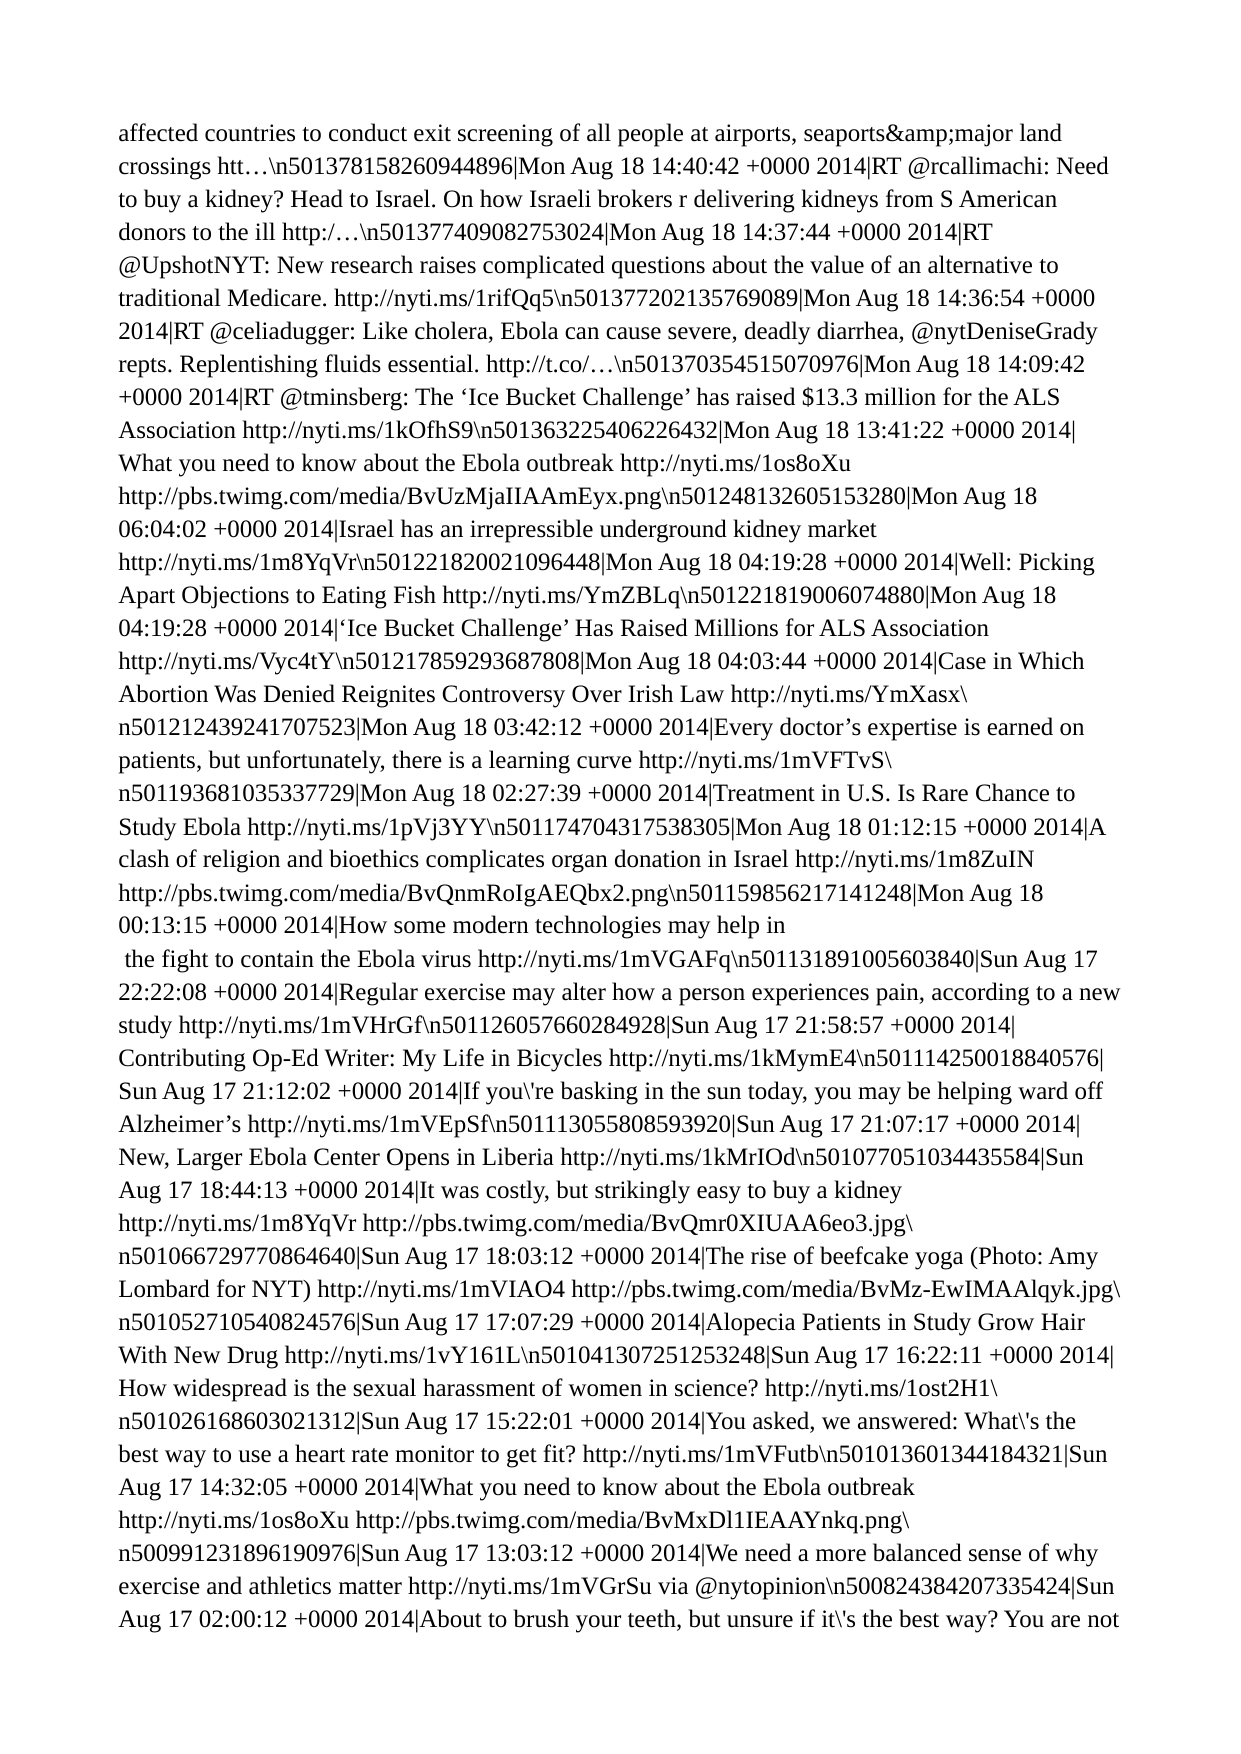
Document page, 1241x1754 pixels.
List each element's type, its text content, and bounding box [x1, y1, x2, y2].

text the fight to contain the Ebola virus http://nyti.ms/1mVGAFq\n501131891005603840|Sun Aug 17 22:22:08 +0000 2014|Regular exercise may alter how a person experiences pain, according to a new study http://nyti.ms/1mVHrGf\n501126057660284928|Sun Aug 17 21:58:57 +0000 2014|Contributing Op-Ed Writer: My Life in Bicycles http://nyti.ms/1kMymE4\n501114250018840576|Sun Aug 17 21:12:02 +0000 2014|If you\'re basking in the sun today, you may be helping ward off Alzheimer’s http://nyti.ms/1mVEpSf\n501113055808593920|Sun Aug 17 21:07:17 +0000 2014|New, Larger Ebola Center Opens in Liberia http://nyti.ms/1kMrIOd\n501077051034435584|Sun Aug 17 18:44:13 +0000 2014|It was costly, but strikingly easy to buy a kidney http://nyti.ms/1m8YqVr http://pbs.twimg.com/media/BvQmr0XIUAA6eo3.jpg\n501066729770864640|Sun Aug 17 18:03:12 +0000 2014|The rise of beefcake yoga (Photo: Amy Lombard for NYT) http://nyti.ms/1mVIAO4 http://pbs.twimg.com/media/BvMz-EwIMAAlqyk.jpg\n501052710540824576|Sun Aug 17 17:07:29 +0000 2014|Alopecia Patients in Study Grow Hair With New Drug http://nyti.ms/1vY161L\n501041307251253248|Sun Aug 17 16:22:11 +0000 2014|How widespread is the sexual harassment of women in science? http://nyti.ms/1ost2H1\n501026168603021312|Sun Aug 17 15:22:01 +0000 2014|You asked, we answered: What\'s the best way to use a heart rate monitor to get fit? http://nyti.ms/1mVFutb\n501013601344184321|Sun Aug 17 14:32:05 +0000 2014|What you need to know about the Ebola outbreak http://nyti.ms/1os8oXu http://pbs.twimg.com/media/BvMxDl1IEAAYnkq.png\n500991231896190976|Sun Aug 17 13:03:12 +0000 2014|We need a more balanced sense of why exercise and athletics matter http://nyti.ms/1mVGrSu via @nytopinion\n500824384207335424|Sun Aug 17 02:00:12 +0000 2014|About to brush your teeth, but unsure if it\'s the best way? You are not [118, 944, 1122, 1633]
text affected countries to conduct exit screening of all people at airports, seaports&amp;major land crossings htt…\n501378158260944896|Mon Aug 18 14:40:42 +0000 2014|RT @rcallimachi: Need to buy a kidney? Head to Israel. On how Israeli brokers r delivering kidneys from S American donors to the ill http:/…\n501377409082753024|Mon Aug 18 14:37:44 +0000 2014|RT @UpshotNYT: New research raises complicated questions about the value of an alternative to traditional Medicare. http://nyti.ms/1rifQq5\n501377202135769089|Mon Aug 18 14:36:54 +0000 2014|RT @celiadugger: Like cholera, Ebola can cause severe, deadly diarrhea, @nytDeniseGrady repts. Replentishing fluids essential. http://t.co/…\n501370354515070976|Mon Aug 18 14:09:42 +0000 2014|RT @tminsberg: The ‘Ice Bucket Challenge’ has raised $13.3 million for the ALS Association http://nyti.ms/1kOfhS9\n501363225406226432|Mon Aug 18 13:41:22 +0000 2014|What you need to know about the Ebola outbreak http://nyti.ms/1os8oXu http://pbs.twimg.com/media/BvUzMjaIIAAmEyx.png\n501248132605153280|Mon Aug 18 06:04:02 +0000 2014|Israel has an irrepressible underground kidney market http://nyti.ms/1m8YqVr\n501221820021096448|Mon Aug 18 04:19:28 +0000 2014|Well: Picking Apart Objections to Eating Fish http://nyti.ms/YmZBLq\n501221819006074880|Mon Aug 18 04:19:28 +0000 2014|‘Ice Bucket Challenge’ Has Raised Millions for ALS Association http://nyti.ms/Vyc4tY\n501217859293687808|Mon Aug 18 04:03:44 +0000 2014|Case in Which Abortion Was Denied Reignites Controversy Over Irish Law http://nyti.ms/YmXasx\n501212439241707523|Mon Aug 18 03:42:12 +0000 2014|Every doctor’s expertise is earned on patients, but unfortunately, there is a learning curve http://nyti.ms/1mVFTvS\n501193681035337729|Mon Aug 18 02:27:39 +0000 2014|Treatment in U.S. Is Rare Chance to Study Ebola http://nyti.ms/1pVj3YY\n501174704317538305|Mon Aug 18 01:12:15 +0000 2014|A clash of religion and bioethics complicates organ donation in Israel http://nyti.ms/1m8ZuIN http://pbs.twimg.com/media/BvQnmRoIgAEQbx2.png\n501159856217141248|Mon Aug 18 00:13:15 +0000 2014|How some modern technologies may help in [118, 118, 1122, 939]
